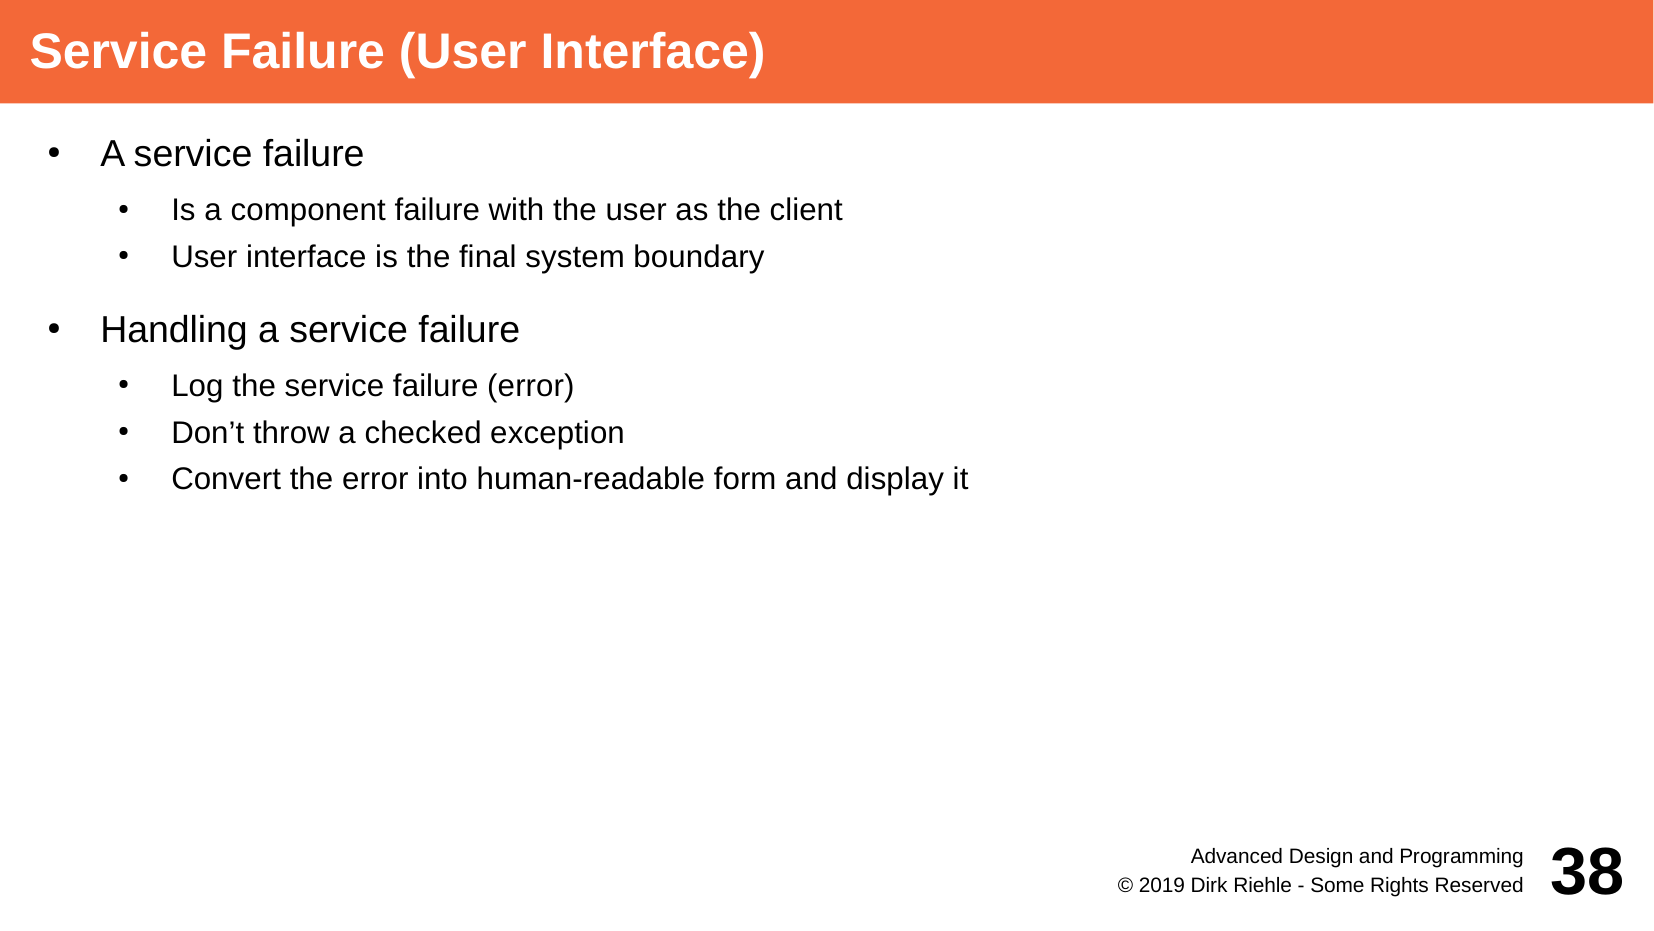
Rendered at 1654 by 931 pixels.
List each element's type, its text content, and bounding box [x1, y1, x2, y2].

title Service Failure (User Interface) [0, 0, 1654, 104]
list A service failure Is a component failure with the user as the client User interface is the final system boundary Handling a service failure Log the service failure (error) Don’t throw a checked exception Convert the error into human-readable form and display it [29, 132, 1625, 813]
